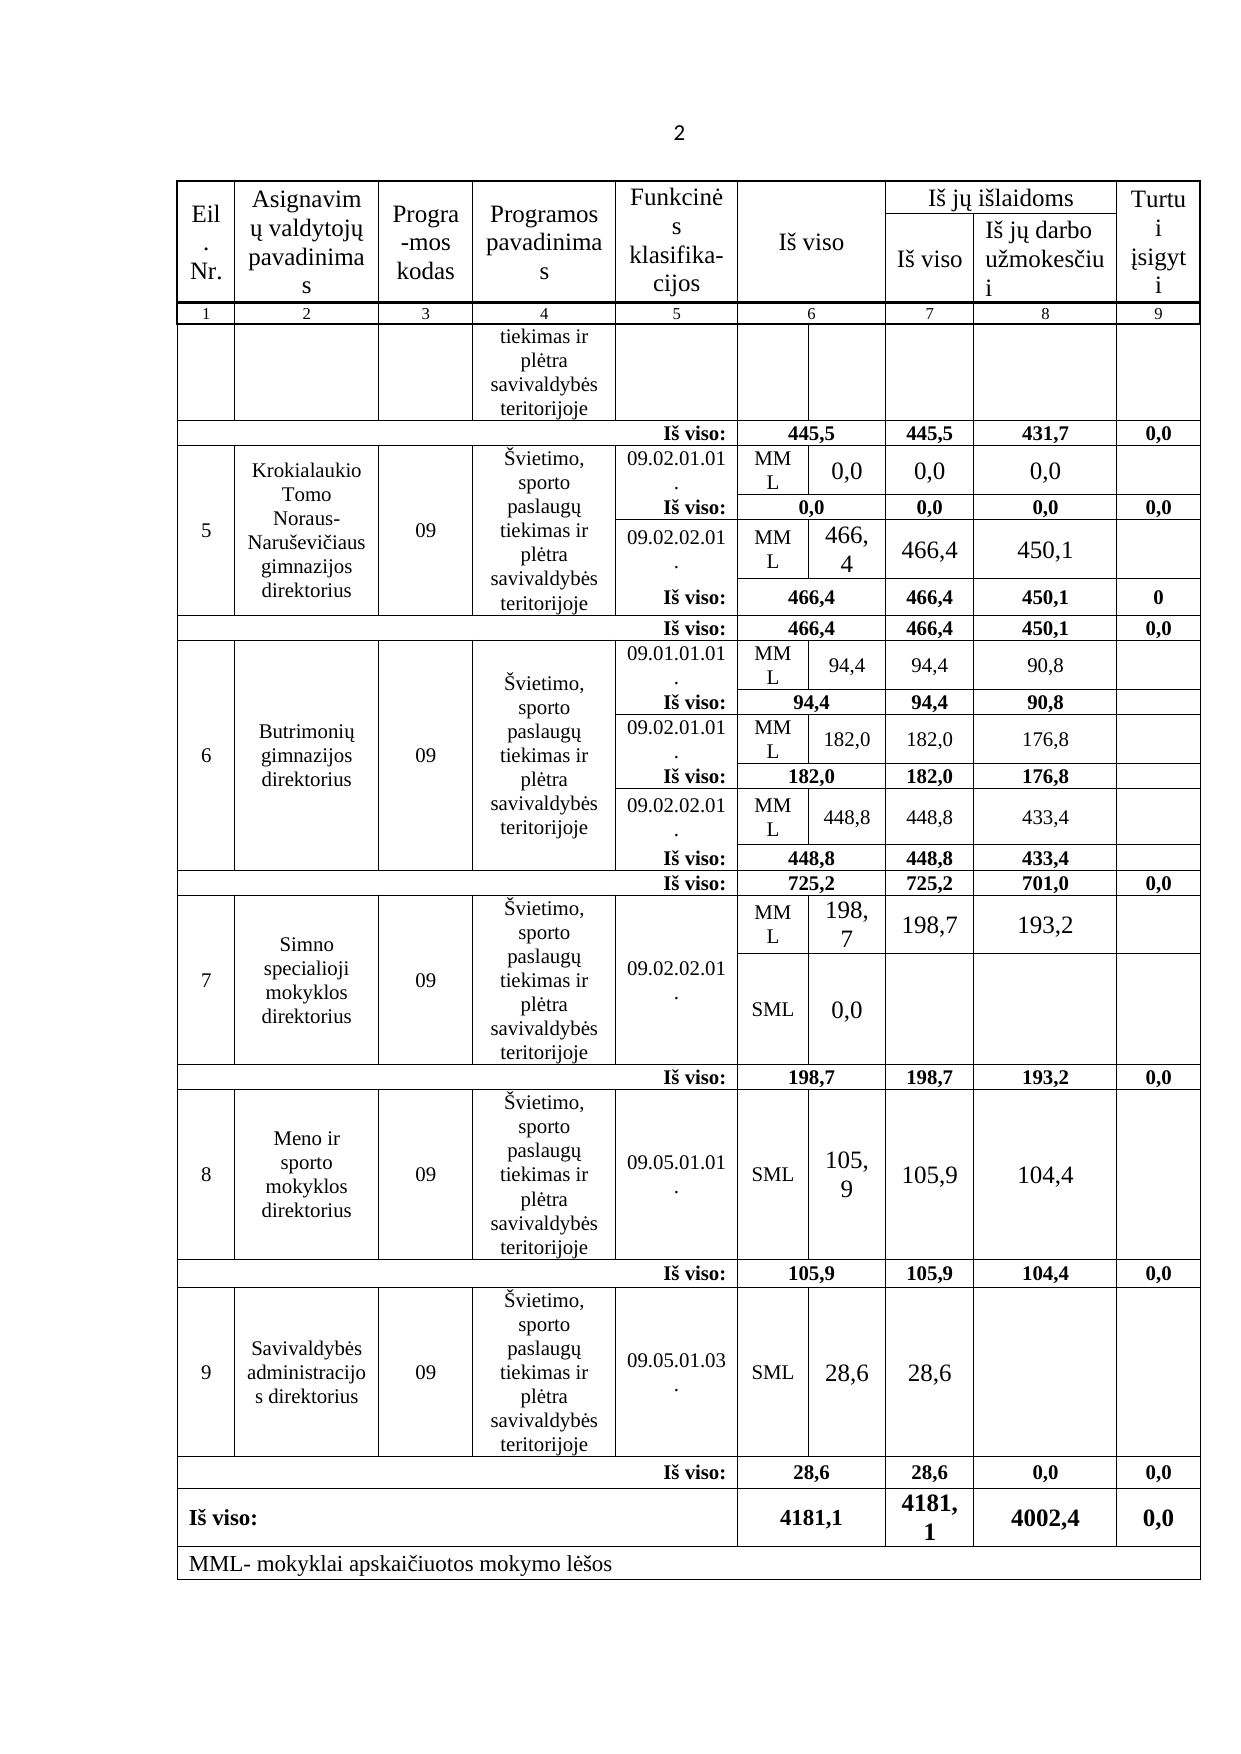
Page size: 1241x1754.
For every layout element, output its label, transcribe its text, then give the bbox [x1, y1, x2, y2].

table_header Turtui įsigyti [1117, 182, 1199, 301]
table_cell SML [738, 954, 808, 1064]
table_cell tiekimas ir plėtra savivaldybės teritorijoje [473, 325, 615, 420]
table_cell 4002,4 [974, 1489, 1116, 1546]
table_cell [738, 325, 808, 420]
table_cell Iš viso [886, 214, 973, 301]
table_cell [1117, 520, 1200, 578]
table_cell [974, 1288, 1116, 1456]
table_cell 94,4 [886, 690, 973, 714]
table_cell [1117, 715, 1200, 763]
table_cell MML [738, 789, 808, 844]
table_cell 450,1 [974, 579, 1116, 614]
table_cell 0,0 [1117, 421, 1200, 445]
table_cell [1117, 690, 1200, 714]
table_cell 09 [379, 446, 472, 614]
table_cell [379, 325, 472, 420]
table_cell [178, 325, 234, 420]
table_cell 431,7 [974, 421, 1116, 445]
table_cell [1117, 789, 1200, 844]
table_cell 448,8 [809, 789, 885, 844]
table_cell 104,4 [974, 1260, 1116, 1287]
table_cell 09 [379, 1288, 472, 1456]
table_cell MML [738, 715, 808, 763]
table_cell Iš viso: [616, 844, 737, 869]
table_cell 0,0 [974, 1457, 1116, 1487]
table_cell Savivaldybės administracijos direktorius [235, 1288, 378, 1456]
table_cell [809, 325, 885, 420]
table_cell 198,7 [886, 896, 973, 953]
table_cell 466,4 [809, 520, 885, 578]
table_cell [1117, 845, 1200, 869]
table_cell [1117, 325, 1200, 420]
table_cell 105,9 [886, 1260, 973, 1287]
table_cell 176,8 [974, 764, 1116, 788]
table_cell 701,0 [974, 871, 1116, 894]
table_cell 433,4 [974, 845, 1116, 869]
table_cell 94,4 [809, 641, 885, 689]
table_cell 4181,1 [738, 1489, 885, 1546]
table_cell 0,0 [809, 446, 885, 494]
table_cell 182,0 [738, 764, 885, 788]
table_cell Iš viso: [616, 578, 737, 614]
table_cell 09.02.01.01. [616, 446, 737, 494]
table_cell 198,7 [809, 896, 885, 953]
table_cell 1 [178, 304, 234, 323]
table_cell [1117, 641, 1200, 689]
table_cell MML [738, 446, 808, 494]
table_cell Meno ir sporto mokyklos direktorius [235, 1090, 378, 1259]
table_cell 466,4 [886, 520, 973, 578]
table_cell [235, 325, 378, 420]
table_cell 09.02.02.01. [616, 789, 737, 844]
table_cell 448,8 [886, 845, 973, 869]
table_cell Iš viso: [178, 1489, 737, 1546]
table_cell 0,0 [1117, 616, 1200, 639]
table_cell [886, 325, 973, 420]
table_cell 198,7 [886, 1065, 973, 1089]
table_header Iš viso [738, 182, 885, 301]
table_cell 09 [379, 1090, 472, 1259]
table_cell Iš viso: [178, 1457, 737, 1487]
table_cell 7 [178, 896, 234, 1064]
table_cell 445,5 [738, 421, 885, 445]
table_cell 09.02.02.01. [616, 520, 737, 578]
table_cell 182,0 [886, 764, 973, 788]
table_cell Iš viso: [178, 871, 737, 894]
table_header Progra-mos kodas [379, 182, 472, 301]
table_cell 09.02.02.01. [616, 896, 737, 1064]
table_cell Švietimo, sporto paslaugų tiekimas ir plėtra savivaldybės teritorijoje [473, 896, 615, 1064]
table_cell MML [738, 896, 808, 953]
table_cell Iš viso: [178, 616, 737, 639]
table_cell 94,4 [738, 690, 885, 714]
table_cell 09.05.01.03. [616, 1288, 737, 1456]
table_cell 7 [886, 304, 973, 323]
table_cell Iš viso: [178, 1065, 737, 1089]
table_cell 0,0 [1117, 871, 1200, 894]
table_cell 725,2 [738, 871, 885, 894]
table_cell [1117, 954, 1200, 1064]
table_cell 466,4 [886, 579, 973, 614]
table_cell 450,1 [974, 616, 1116, 639]
table_cell Švietimo, sporto paslaugų tiekimas ir plėtra savivaldybės teritorijoje [473, 1288, 615, 1456]
table_cell Iš viso: [616, 763, 737, 788]
table_cell [1117, 446, 1200, 494]
table_cell [1117, 1288, 1200, 1456]
table_cell 09 [379, 641, 472, 869]
table_cell 725,2 [886, 871, 973, 894]
table_cell MML- mokyklai apskaičiuotos mokymo lėšos [178, 1547, 1200, 1579]
table_cell Iš viso: [178, 1260, 737, 1287]
table_cell 8 [178, 1090, 234, 1259]
table_cell 193,2 [974, 1065, 1116, 1089]
table_cell 0,0 [1117, 1260, 1200, 1287]
table_cell 0,0 [974, 495, 1116, 519]
table_cell 6 [178, 641, 234, 869]
table_cell 0,0 [809, 954, 885, 1064]
table_cell 0,0 [974, 446, 1116, 494]
table_cell [1117, 896, 1200, 953]
table_cell 193,2 [974, 896, 1116, 953]
table_header Programos pavadinimas [473, 182, 615, 301]
table_cell 5 [178, 446, 234, 614]
table_cell 182,0 [809, 715, 885, 763]
table_header Iš jų išlaidoms [886, 182, 1116, 213]
table_cell 176,8 [974, 715, 1116, 763]
table_cell MML [738, 520, 808, 578]
table_cell 09.05.01.01. [616, 1090, 737, 1259]
table_cell [974, 954, 1116, 1064]
table_cell 2 [235, 304, 378, 323]
table_cell 182,0 [886, 715, 973, 763]
table_cell 104,4 [974, 1090, 1116, 1259]
table_cell 0,0 [1117, 1489, 1200, 1546]
table_cell 0,0 [886, 446, 973, 494]
table_cell 0,0 [1117, 1457, 1200, 1487]
table_cell 9 [1117, 304, 1199, 323]
table_cell 466,4 [886, 616, 973, 639]
table_cell Krokialaukio Tomo Noraus-Naruševičiaus gimnazijos direktorius [235, 446, 378, 614]
table_cell 0,0 [1117, 1065, 1200, 1089]
table_cell 90,8 [974, 690, 1116, 714]
table_cell 90,8 [974, 641, 1116, 689]
table_cell 448,8 [738, 845, 885, 869]
table_cell SML [738, 1090, 808, 1259]
table_cell 28,6 [886, 1457, 973, 1487]
table_cell 466,4 [738, 616, 885, 639]
table_cell 433,4 [974, 789, 1116, 844]
table_cell 9 [178, 1288, 234, 1456]
table_cell 445,5 [886, 421, 973, 445]
table_cell Simno specialioji mokyklos direktorius [235, 896, 378, 1064]
table_cell [886, 954, 973, 1064]
table_cell 28,6 [809, 1288, 885, 1456]
table_cell 09 [379, 896, 472, 1064]
table_cell [974, 325, 1116, 420]
table_cell Iš viso: [178, 421, 737, 445]
table_cell 6 [738, 304, 885, 323]
table_cell Iš viso: [616, 689, 737, 714]
table_cell Švietimo, sporto paslaugų tiekimas ir plėtra savivaldybės teritorijoje [473, 446, 615, 614]
table_cell [1117, 764, 1200, 788]
table_cell 28,6 [886, 1288, 973, 1456]
table_cell 3 [379, 304, 472, 323]
table_cell 198,7 [738, 1065, 885, 1089]
table_cell 0 [1117, 579, 1200, 614]
table_cell 466,4 [738, 579, 885, 614]
table_cell 0,0 [1117, 495, 1200, 519]
table_cell 28,6 [738, 1457, 885, 1487]
table_cell 450,1 [974, 520, 1116, 578]
table_cell 448,8 [886, 789, 973, 844]
table_cell 105,9 [809, 1090, 885, 1259]
table_cell Butrimonių gimnazijos direktorius [235, 641, 378, 869]
table_cell [616, 325, 737, 420]
table_cell Iš viso: [616, 494, 737, 519]
table_cell 5 [616, 304, 737, 323]
table_cell 09.01.01.01. [616, 641, 737, 689]
table_cell 105,9 [886, 1090, 973, 1259]
table_cell 0,0 [886, 495, 973, 519]
table_cell 0,0 [738, 495, 885, 519]
table_cell [1117, 1090, 1200, 1259]
table_cell Švietimo, sporto paslaugų tiekimas ir plėtra savivaldybės teritorijoje [473, 1090, 615, 1259]
table_cell 94,4 [886, 641, 973, 689]
table_cell 105,9 [738, 1260, 885, 1287]
table_cell 4 [473, 304, 615, 323]
table_cell SML [738, 1288, 808, 1456]
table_header Eil. Nr. [178, 182, 234, 301]
table_cell Švietimo, sporto paslaugų tiekimas ir plėtra savivaldybės teritorijoje [473, 641, 615, 869]
table_cell Iš jų darbo užmokesčiui [974, 214, 1116, 301]
table_cell 4181,1 [886, 1489, 973, 1546]
table_cell 8 [974, 304, 1116, 323]
table_cell MML [738, 641, 808, 689]
table_cell 09.02.01.01. [616, 715, 737, 763]
table_header Asignavimų valdytojų pavadinimas [235, 182, 378, 301]
table_header Funkcinės klasifika-cijos kodas [616, 182, 737, 301]
